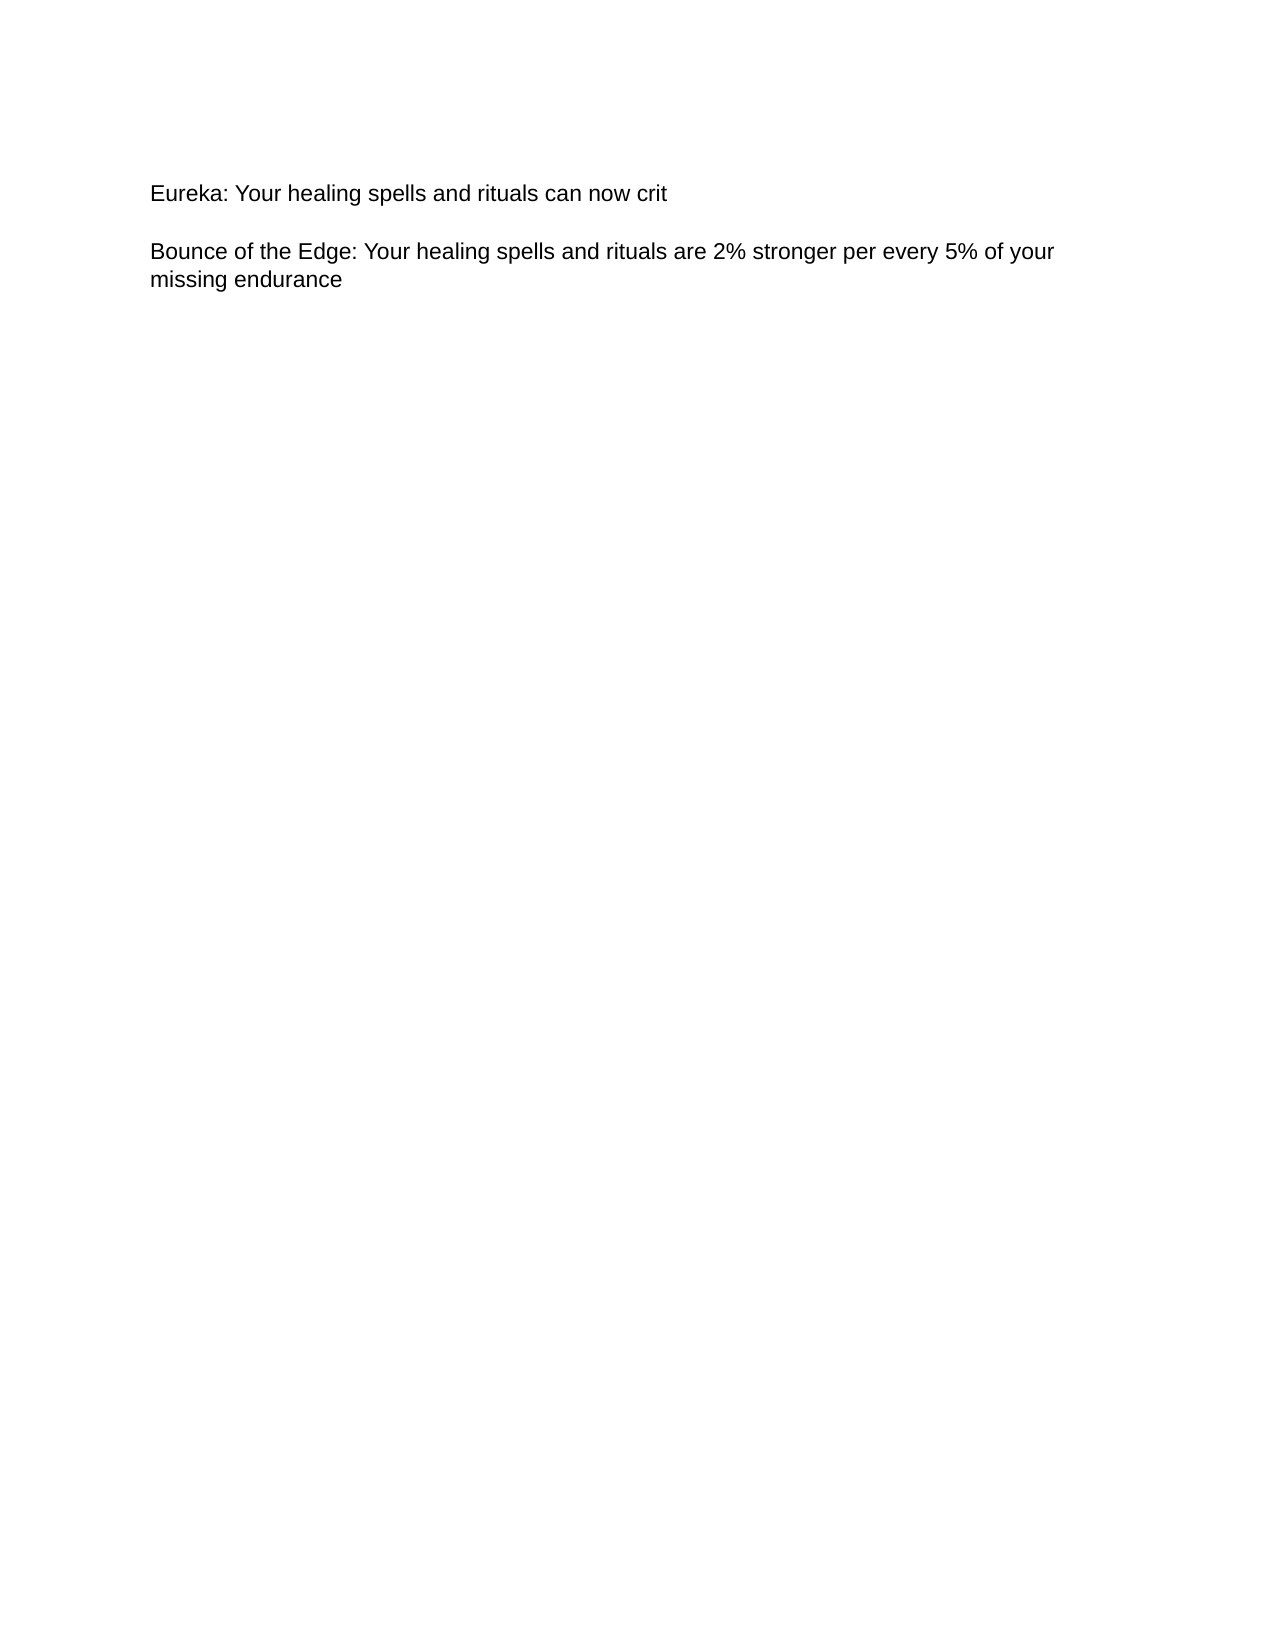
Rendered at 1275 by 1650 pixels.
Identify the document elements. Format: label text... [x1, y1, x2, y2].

text Bounce of the Edge: Your healing spells and rituals are 2% stronger per every 5% of your missing endurance [150, 236, 1125, 294]
text Eureka: Your healing spells and rituals can now crit [150, 179, 1125, 207]
